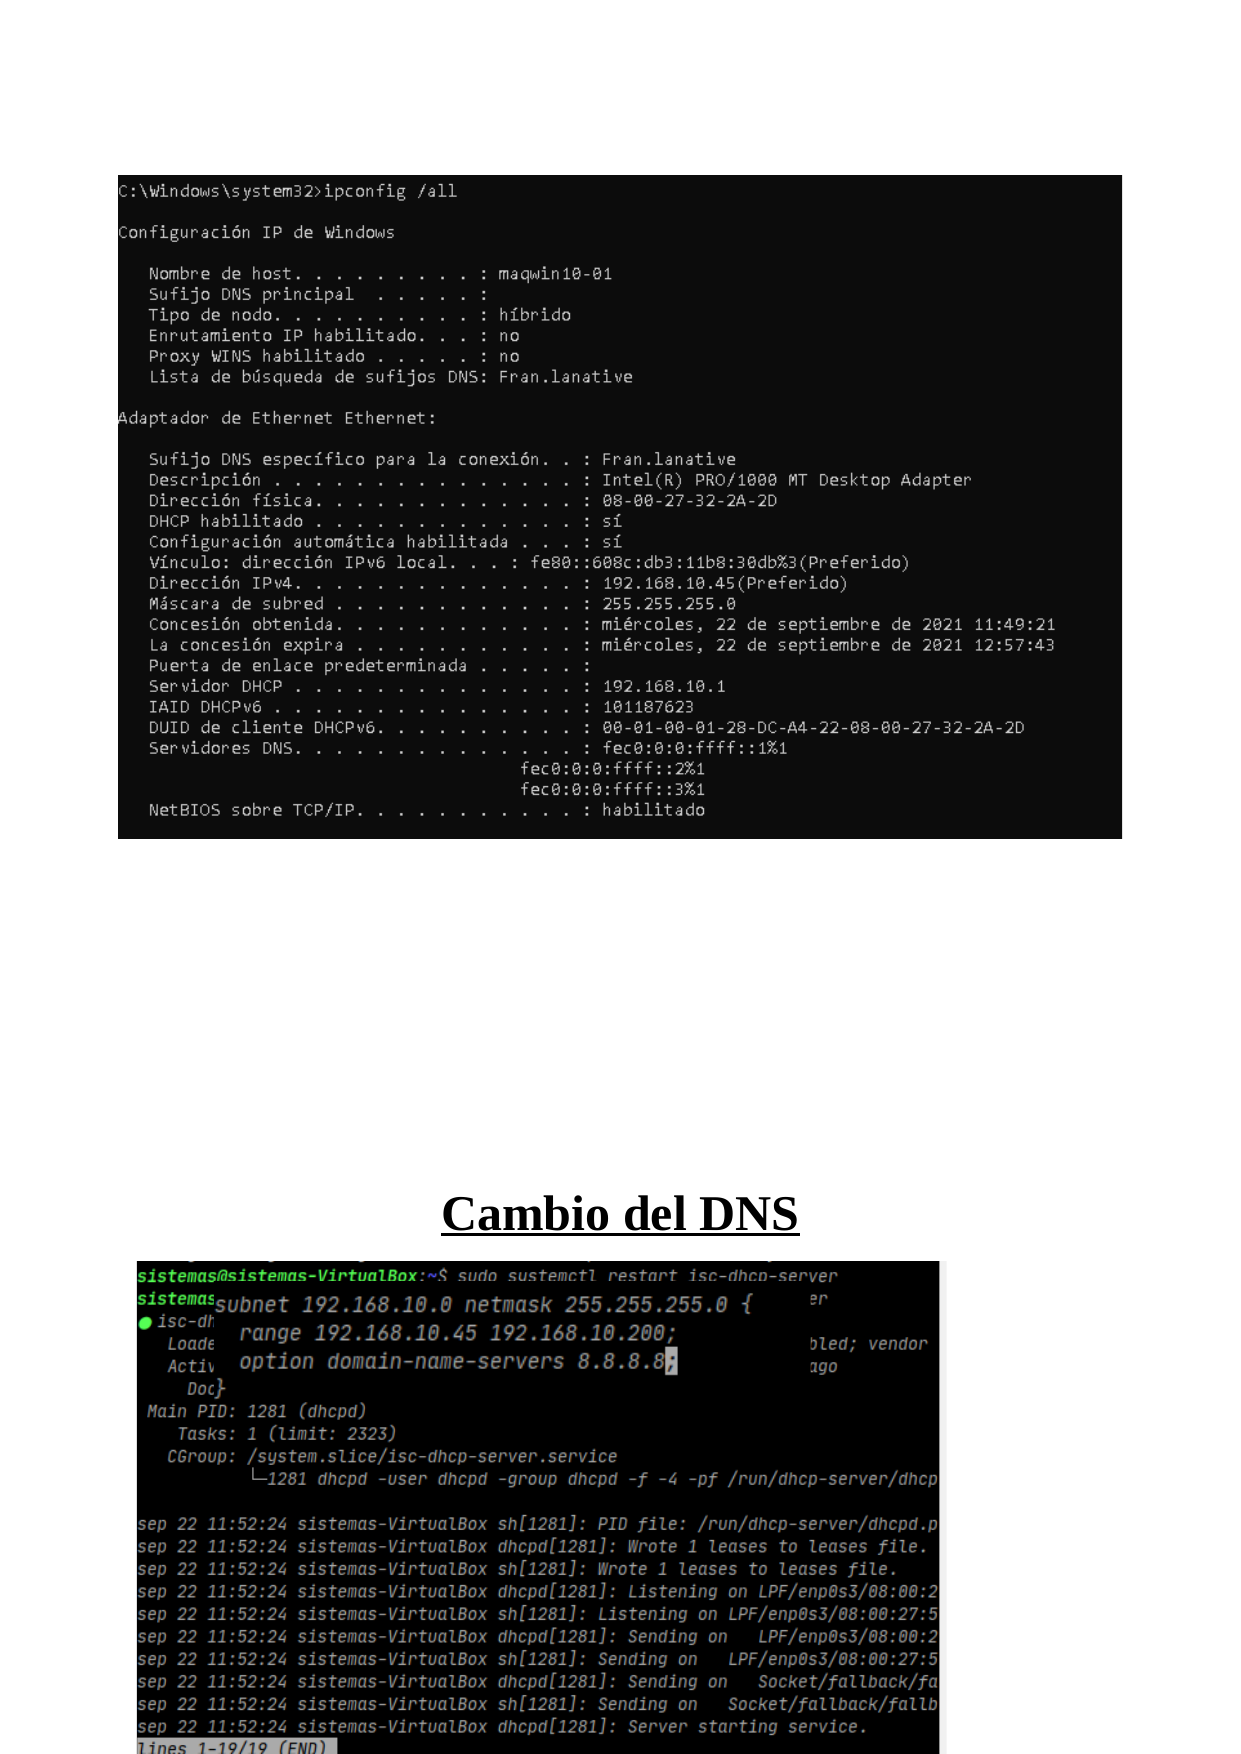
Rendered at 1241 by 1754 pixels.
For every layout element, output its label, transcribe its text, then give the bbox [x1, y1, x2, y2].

picture [136, 1261, 947, 1754]
text Cambio del DNS [118, 1183, 1122, 1241]
picture [118, 175, 1123, 839]
